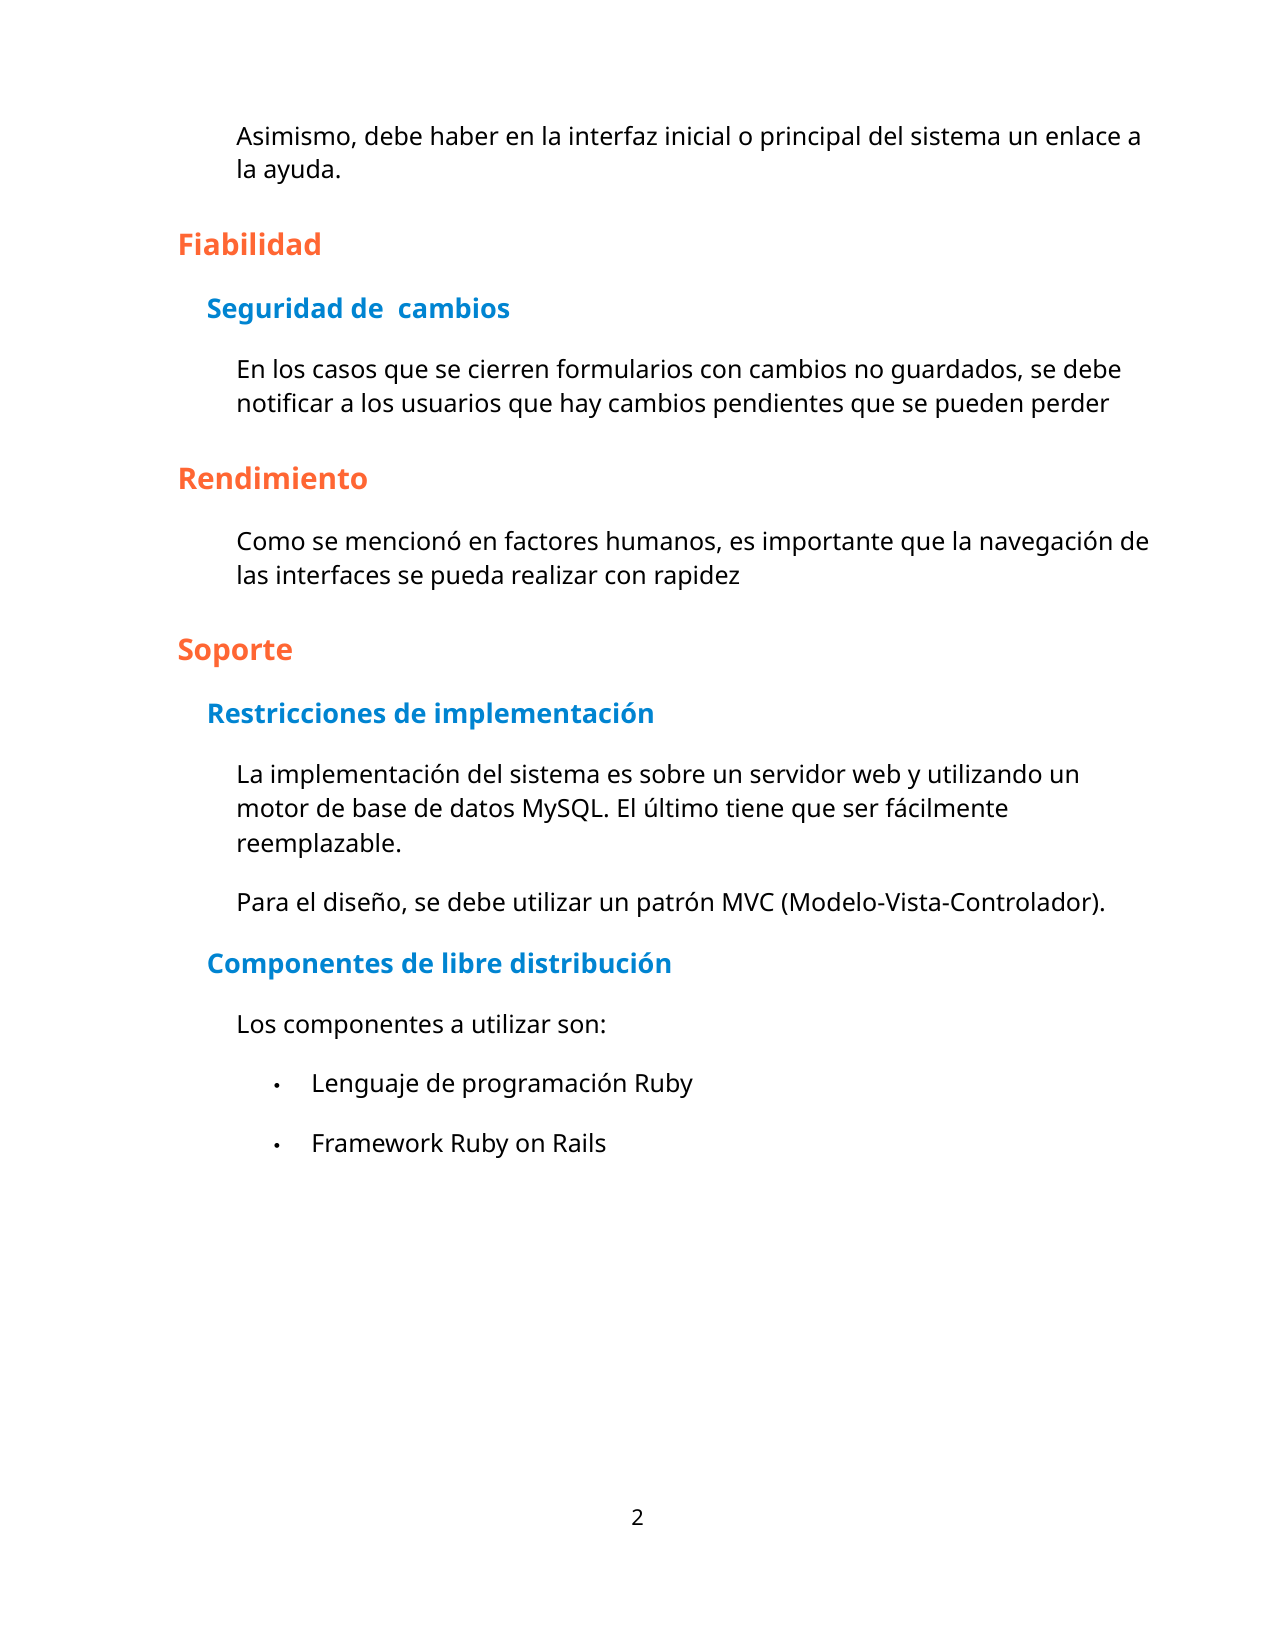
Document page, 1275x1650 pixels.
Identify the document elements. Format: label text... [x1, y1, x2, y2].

text Seguridad de cambios [207, 289, 1157, 326]
text Fiabilidad [177, 224, 1157, 264]
text Asimismo, debe haber en la interfaz inicial o principal del sistema un enlace a la ayuda. [236, 118, 1157, 186]
list Framework Ruby on Rails [274, 1125, 1157, 1159]
text Restricciones de implementación [207, 695, 1157, 732]
list Lenguaje de programación Ruby [274, 1066, 1157, 1100]
text Componentes de libre distribución [207, 944, 1157, 981]
text Para el diseño, se debe utilizar un patrón MVC (Modelo-Vista-Controlador). [236, 885, 1157, 919]
text Soporte [177, 629, 1157, 669]
text Como se mencionó en factores humanos, es importante que la navegación de las interfaces se pueda realizar con rapidez [236, 523, 1157, 591]
text La implementación del sistema es sobre un servidor web y utilizando un motor de base de datos MySQL. El último tiene que ser fácilmente reemplazable. [236, 757, 1157, 859]
text En los casos que se cierren formularios con cambios no guardados, se debe notificar a los usuarios que hay cambios pendientes que se pueden perder [236, 352, 1157, 420]
text Rendimiento [177, 457, 1157, 498]
text Los componentes a utilizar son: [236, 1006, 1157, 1041]
